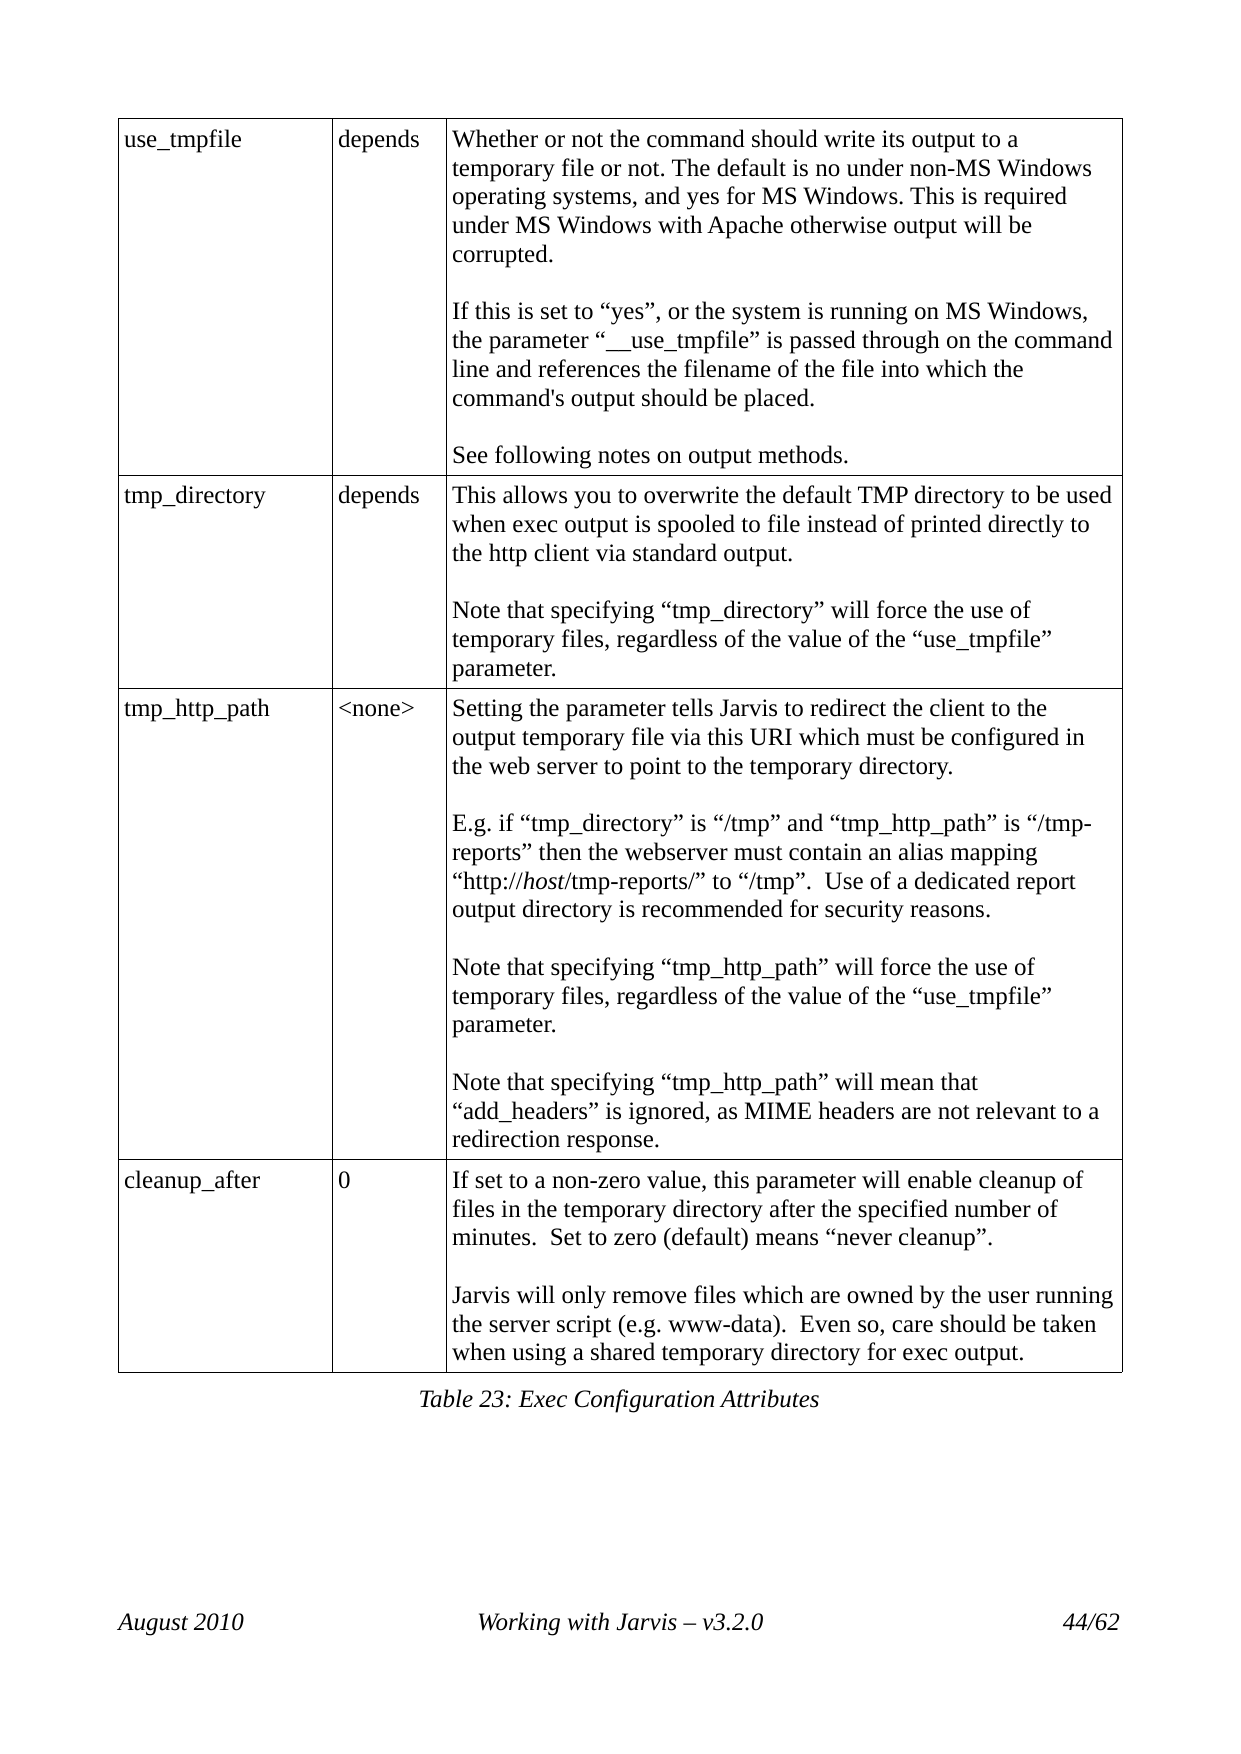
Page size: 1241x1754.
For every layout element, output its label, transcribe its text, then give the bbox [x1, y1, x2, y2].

table_cell depends [333, 476, 446, 687]
table_cell 0 [333, 1160, 446, 1372]
table_cell tmp_http_path [119, 689, 332, 1159]
table_cell Whether or not the command should write its output to a temporary file or not. The default is no under non-MS Windows operating systems, and yes for MS Windows. This is required under MS Windows with Apache otherwise output will be corrupted. If this is set to “yes”, or the system is running on MS Windows, the parameter “__use_tmpfile” is passed through on the command line and references the filename of the file into which the command's output should be placed. See following notes on output methods. [447, 119, 1122, 475]
text Table 23: Exec Configuration Attributes [118, 1384, 1122, 1413]
table_cell This allows you to overwrite the default TMP directory to be used when exec output is spooled to file instead of printed directly to the http client via standard output. Note that specifying “tmp_directory” will force the use of temporary files, regardless of the value of the “use_tmpfile” parameter. [447, 476, 1122, 687]
table_cell tmp_directory [119, 476, 332, 687]
table_cell If set to a non-zero value, this parameter will enable cleanup of files in the temporary directory after the specified number of minutes. Set to zero (default) means “never cleanup”. Jarvis will only remove files which are owned by the user running the server script (e.g. www-data). Even so, care should be taken when using a shared temporary directory for exec output. [447, 1160, 1122, 1372]
table_cell Setting the parameter tells Jarvis to redirect the client to the output temporary file via this URI which must be configured in the web server to point to the temporary directory. E.g. if “tmp_directory” is “/tmp” and “tmp_http_path” is “/tmp-reports” then the webserver must contain an alias mapping “http://host/tmp-reports/” to “/tmp”. Use of a dedicated report output directory is recommended for security reasons. Note that specifying “tmp_http_path” will force the use of temporary files, regardless of the value of the “use_tmpfile” parameter. Note that specifying “tmp_http_path” will mean that “add_headers” is ignored, as MIME headers are not relevant to a redirection response. [447, 689, 1122, 1159]
table_cell depends [333, 119, 446, 475]
table_cell use_tmpfile [119, 119, 332, 475]
table_cell cleanup_after [119, 1160, 332, 1372]
table_cell <none> [333, 689, 446, 1159]
